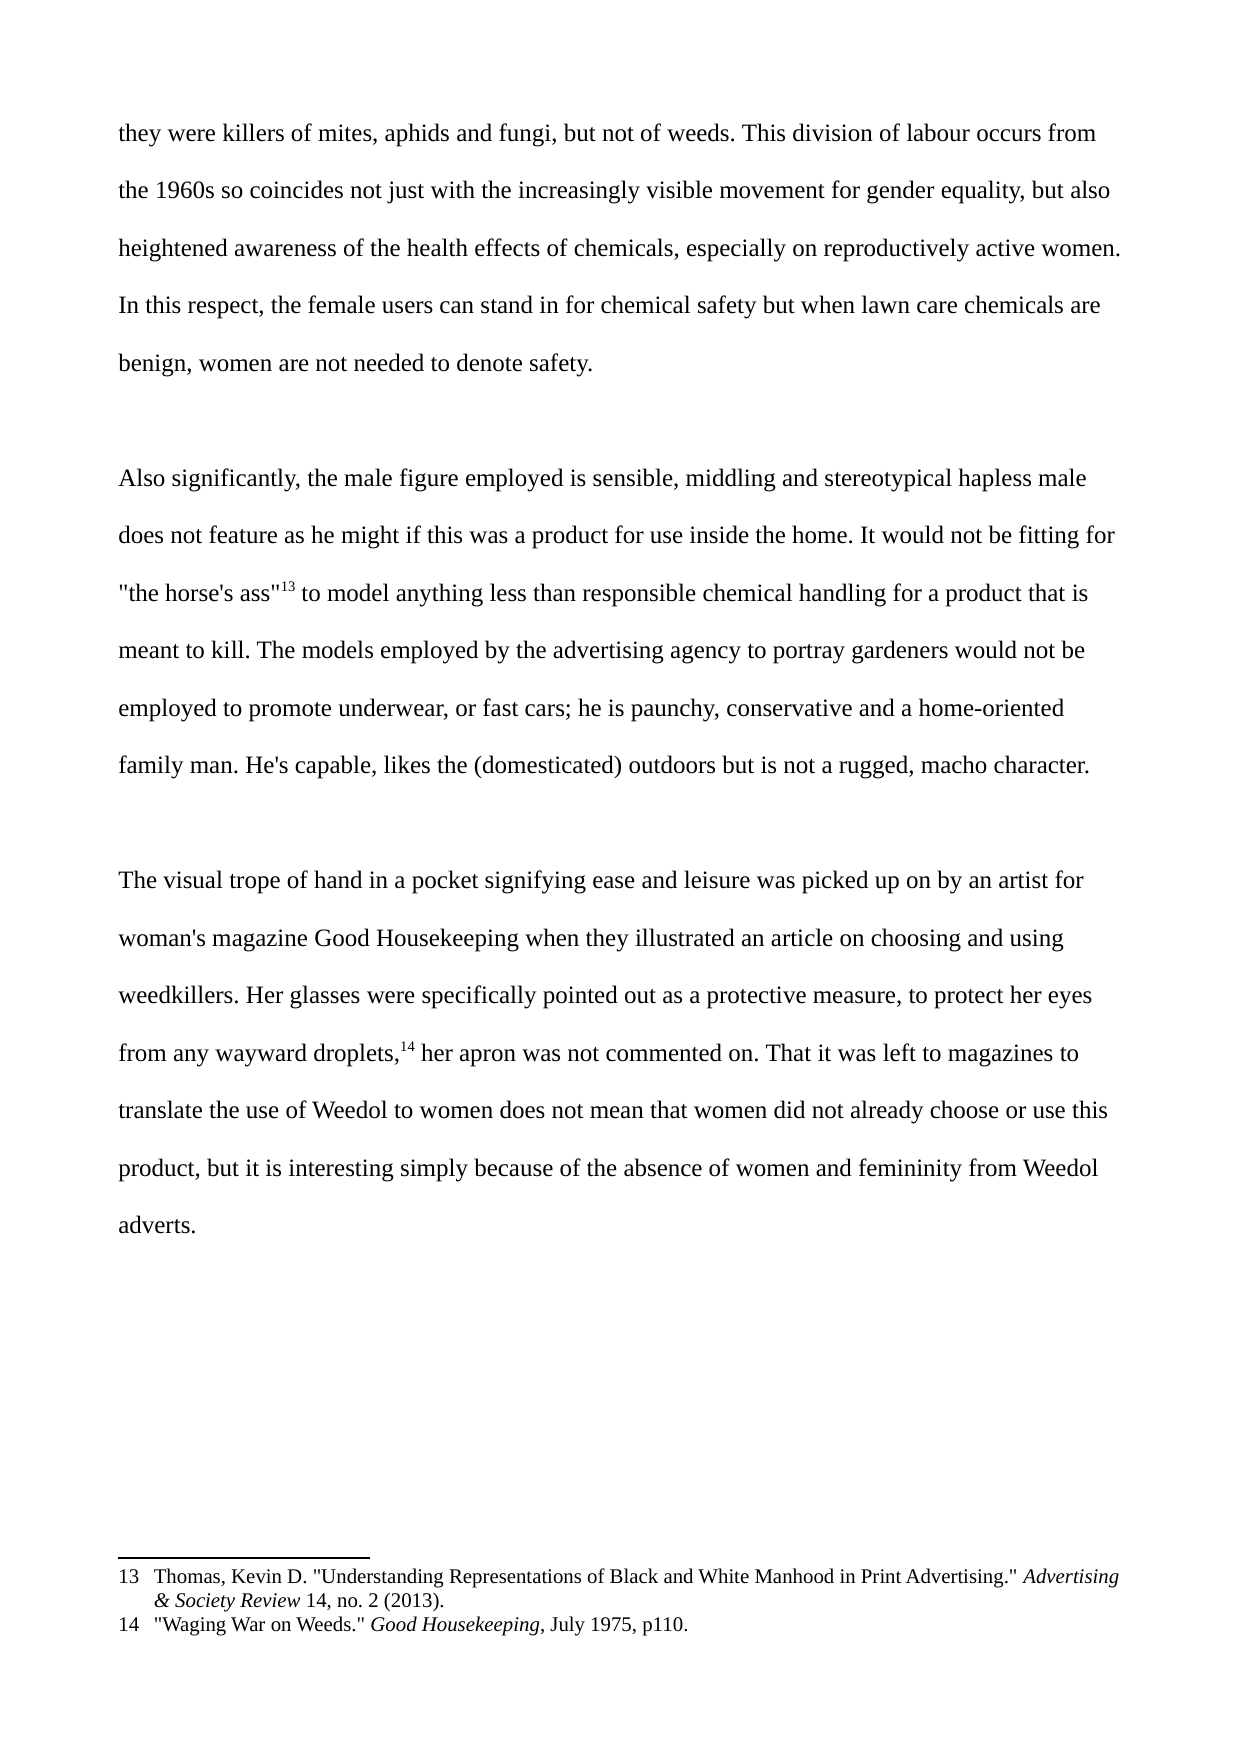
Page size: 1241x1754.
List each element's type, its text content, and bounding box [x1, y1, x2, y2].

text The visual trope of hand in a pocket signifying ease and leisure was picked up on by an artist for woman's magazine Good Housekeeping when they illustrated an article on choosing and using weedkillers. Her glasses were specifically pointed out as a protective measure, to protect her eyes from any wayward droplets, her apron was not commented on. That it was left to magazines to translate the use of Weedol to women does not mean that women did not already choose or use this product, but it is interesting simply because of the absence of women and femininity from Weedol adverts. [118, 866, 1122, 1239]
text Also significantly, the male figure employed is sensible, middling and stereotypical hapless male does not feature as he might if this was a product for use inside the home. It would not be fitting for "the horse's ass" to model anything less than responsible chemical handling for a product that is meant to kill. The models employed by the advertising agency to portray gardeners would not be employed to promote underwear, or fast cars; he is paunchy, conservative and a home-oriented family man. He's capable, likes the (domesticated) outdoors but is not a rugged, macho character. [118, 463, 1122, 779]
text they were killers of mites, aphids and fungi, but not of weeds. This division of labour occurs from the 1960s so coincides not just with the increasingly visible movement for gender equality, but also heightened awareness of the health effects of chemicals, especially on reproductively active women. In this respect, the female users can stand in for chemical safety but when lawn care chemicals are benign, women are not needed to denote safety. [118, 118, 1122, 377]
text "Waging War on Weeds." Good Housekeeping, July 1975, p110. [118, 1612, 1122, 1636]
text Thomas, Kevin D. "Understanding Representations of Black and White Manhood in Print Advertising." Advertising & Society Review 14, no. 2 (2013). [118, 1564, 1122, 1612]
